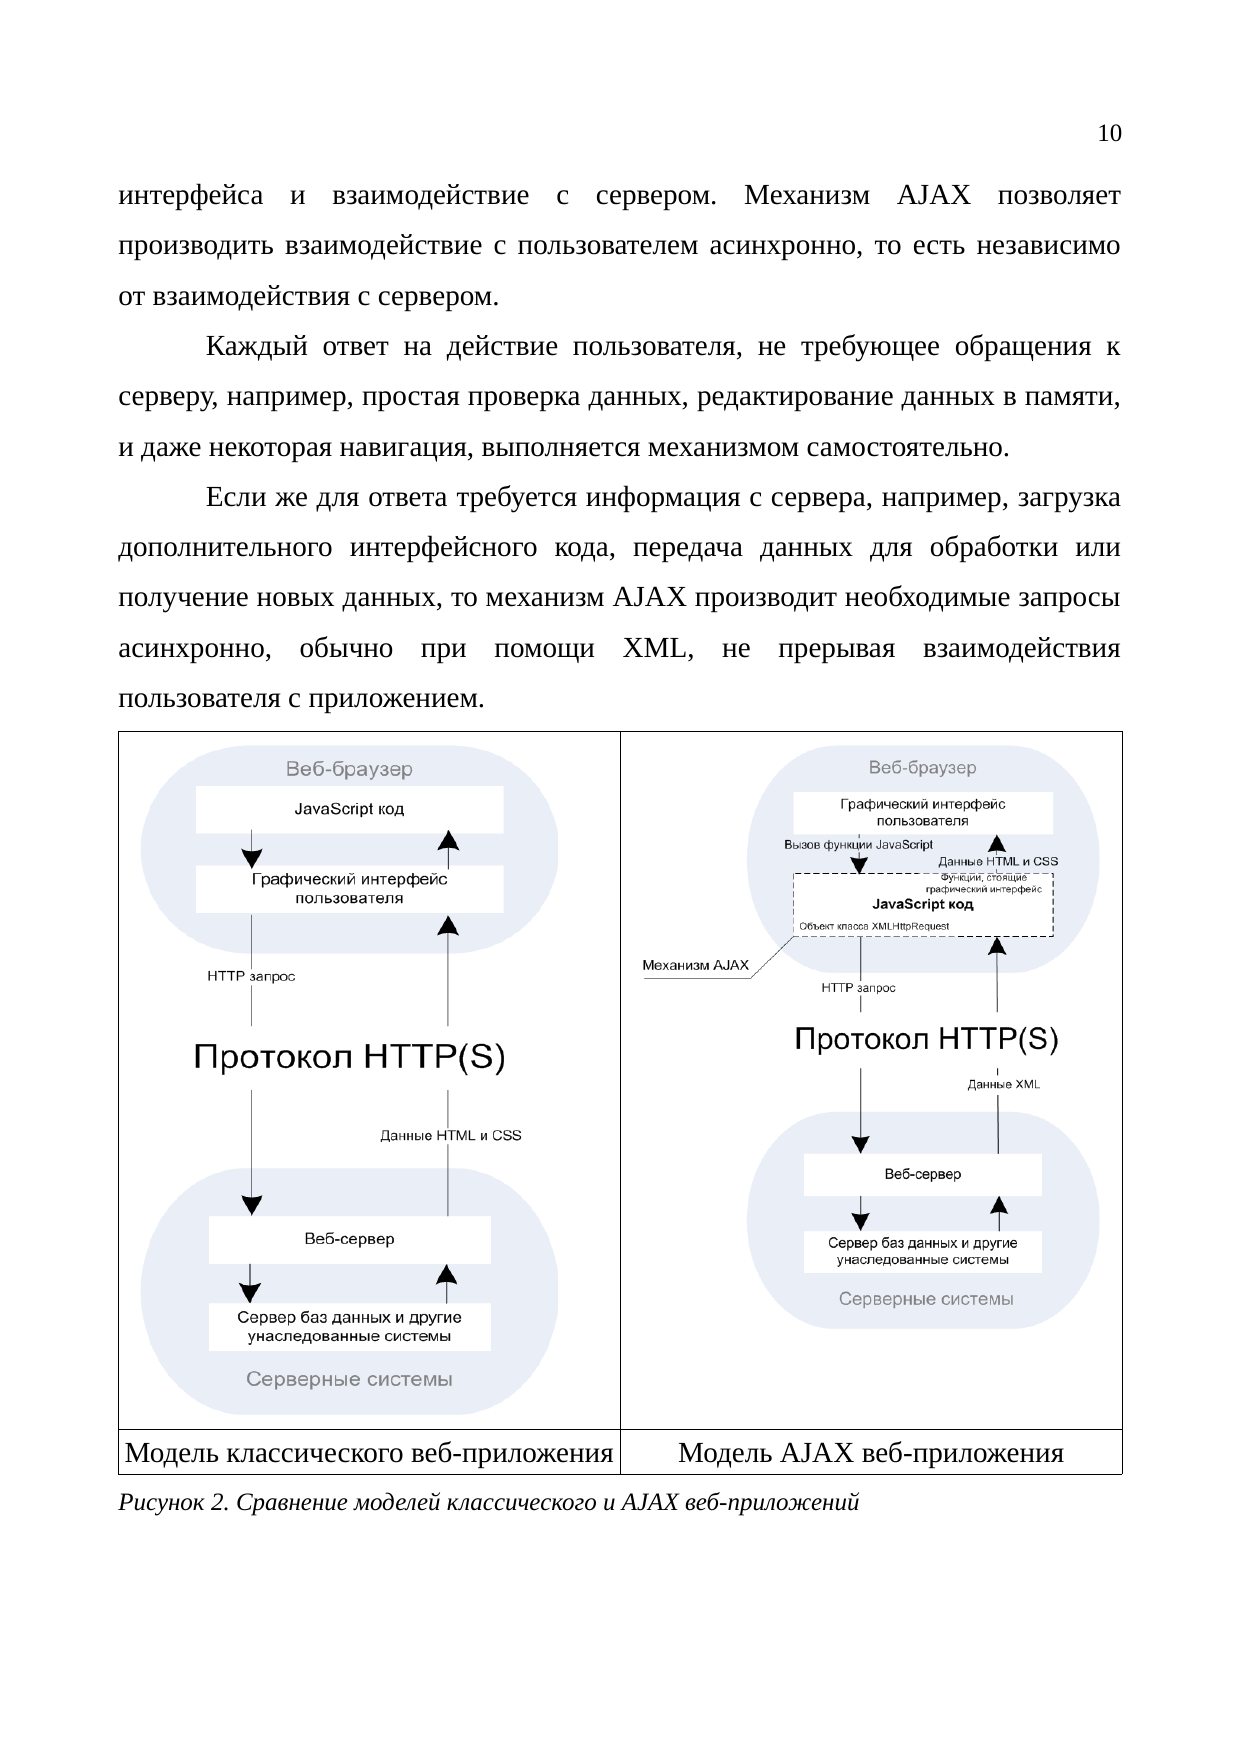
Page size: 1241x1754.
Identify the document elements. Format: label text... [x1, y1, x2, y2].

table_cell Модель AJAX веб-приложения [621, 1430, 1122, 1474]
text Каждый ответ на действие пользователя, не требующее обращения к серверу, например, простая проверка данных, редактирование данных в памяти, и даже некоторая навигация, выполняется механизмом самостоятельно. [118, 328, 1122, 462]
table_header [621, 732, 1122, 1429]
text Рисунок 2. Сравнение моделей классического и AJAX веб-приложений [118, 1487, 1122, 1515]
table_cell Модель классического веб-приложения [119, 1430, 620, 1474]
picture [140, 745, 559, 1415]
picture [642, 745, 1100, 1329]
table_header [119, 732, 620, 1429]
text интерфейса и взаимодействие с сервером. Механизм AJAX позволяет производить взаимодействие с пользователем асинхронно, то есть независимо от взаимодействия с сервером. [118, 177, 1122, 311]
text Если же для ответа требуется информация с сервера, например, загрузка дополнительного интерфейсного кода, передача данных для обработки или получение новых данных, то механизм AJAX производит необходимые запросы асинхронно, обычно при помощи XML, не прерывая взаимодействия пользователя с приложением. [118, 479, 1122, 714]
